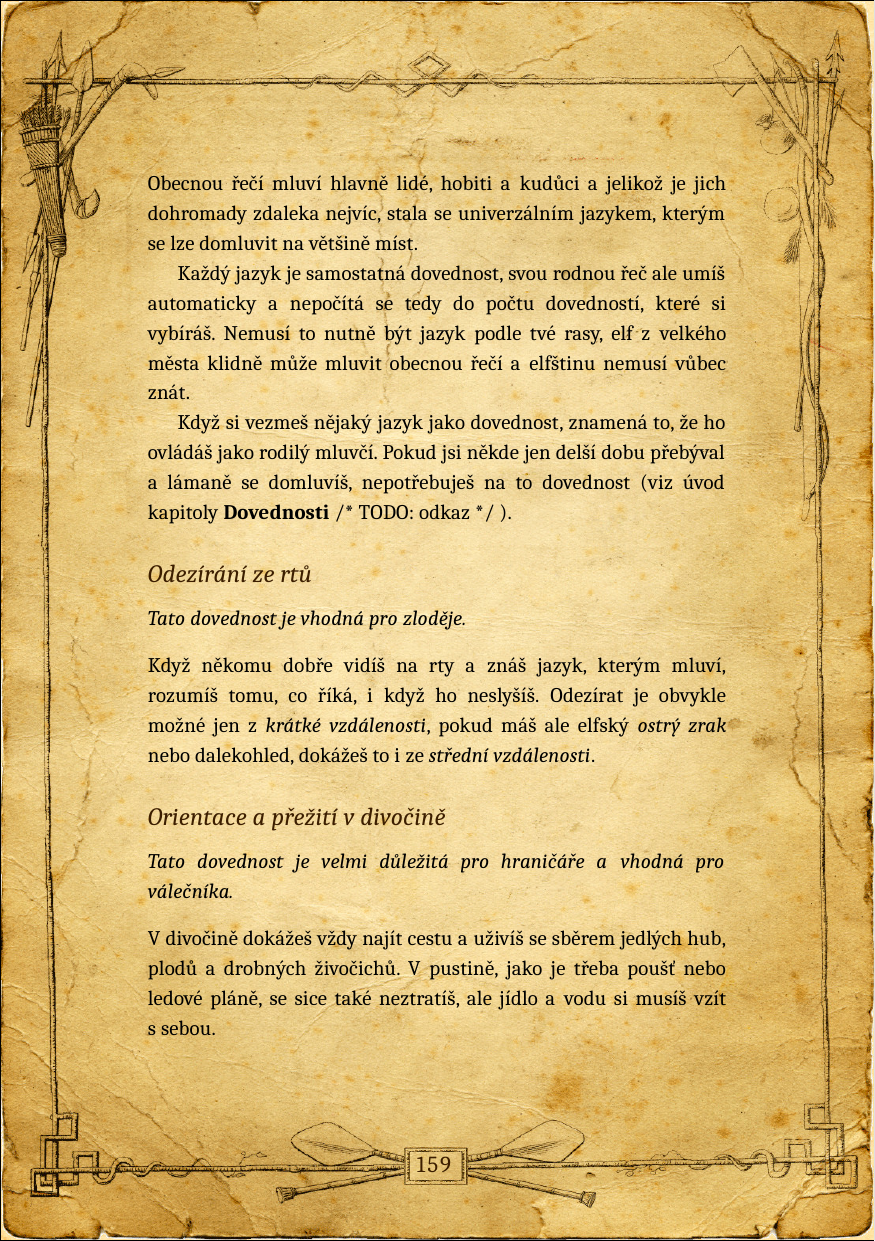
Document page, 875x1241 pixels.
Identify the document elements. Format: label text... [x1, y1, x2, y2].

text Když někomu dobře vidíš na rty a⁠ znáš jazyk, kterým mluví, rozumíš tomu, co říká, i⁠ když ho neslyšíš. Odezírat je obvykle možné jen z⁠ krátké vzdálenosti, pokud máš ale elfský ostrý zrak nebo dalekohled, dokážeš to i⁠ ze střední vzdálenosti. [148, 654, 726, 768]
text Tato dovednost je vhodná pro zloděje. [148, 606, 726, 630]
text Tato dovednost je velmi důležitá pro hraničáře a⁠ vhodná pro válečníka. [148, 849, 726, 903]
picture [1, 1, 874, 1240]
subtitle Orientace a⁠ přežití v⁠ divočině [148, 803, 726, 832]
text V⁠ divočině dokážeš vždy najít cestu a⁠ uživíš se sběrem jedlých hub, plodů a⁠ drobných živočichů. V⁠ pustině, jako je třeba poušť nebo ledové pláně, se sice také neztratíš, ale jídlo a⁠ vodu si musíš vzít s⁠ sebou. [148, 927, 726, 1041]
subtitle Odezírání ze rtů [148, 560, 726, 589]
text Obecnou řečí mluví hlavně lidé, hobiti a⁠ kudůci a⁠ jelikož je jich dohromady zdaleka nejvíc, stala se univerzálním jazykem, kterým se lze domluvit na většině míst. Každý jazyk je samostatná dovednost, svou rodnou řeč ale umíš automaticky a⁠ nepočítá se tedy do počtu dovedností, které si vybíráš. Nemusí to nutně být jazyk podle tvé rasy, elf z⁠ velkého města klidně může mluvit obecnou řečí a⁠ elfštinu nemusí vůbec znát. Když si vezmeš nějaký jazyk jako dovednost, znamená to, že ho ovládáš jako rodilý mluvčí. Pokud jsi někde jen delší dobu přebýval a⁠ lámaně se domluvíš, nepotřebuješ na to dovednost (viz úvod kapitoly Dovednosti /* TODO: odkaz */ ). [148, 172, 726, 524]
